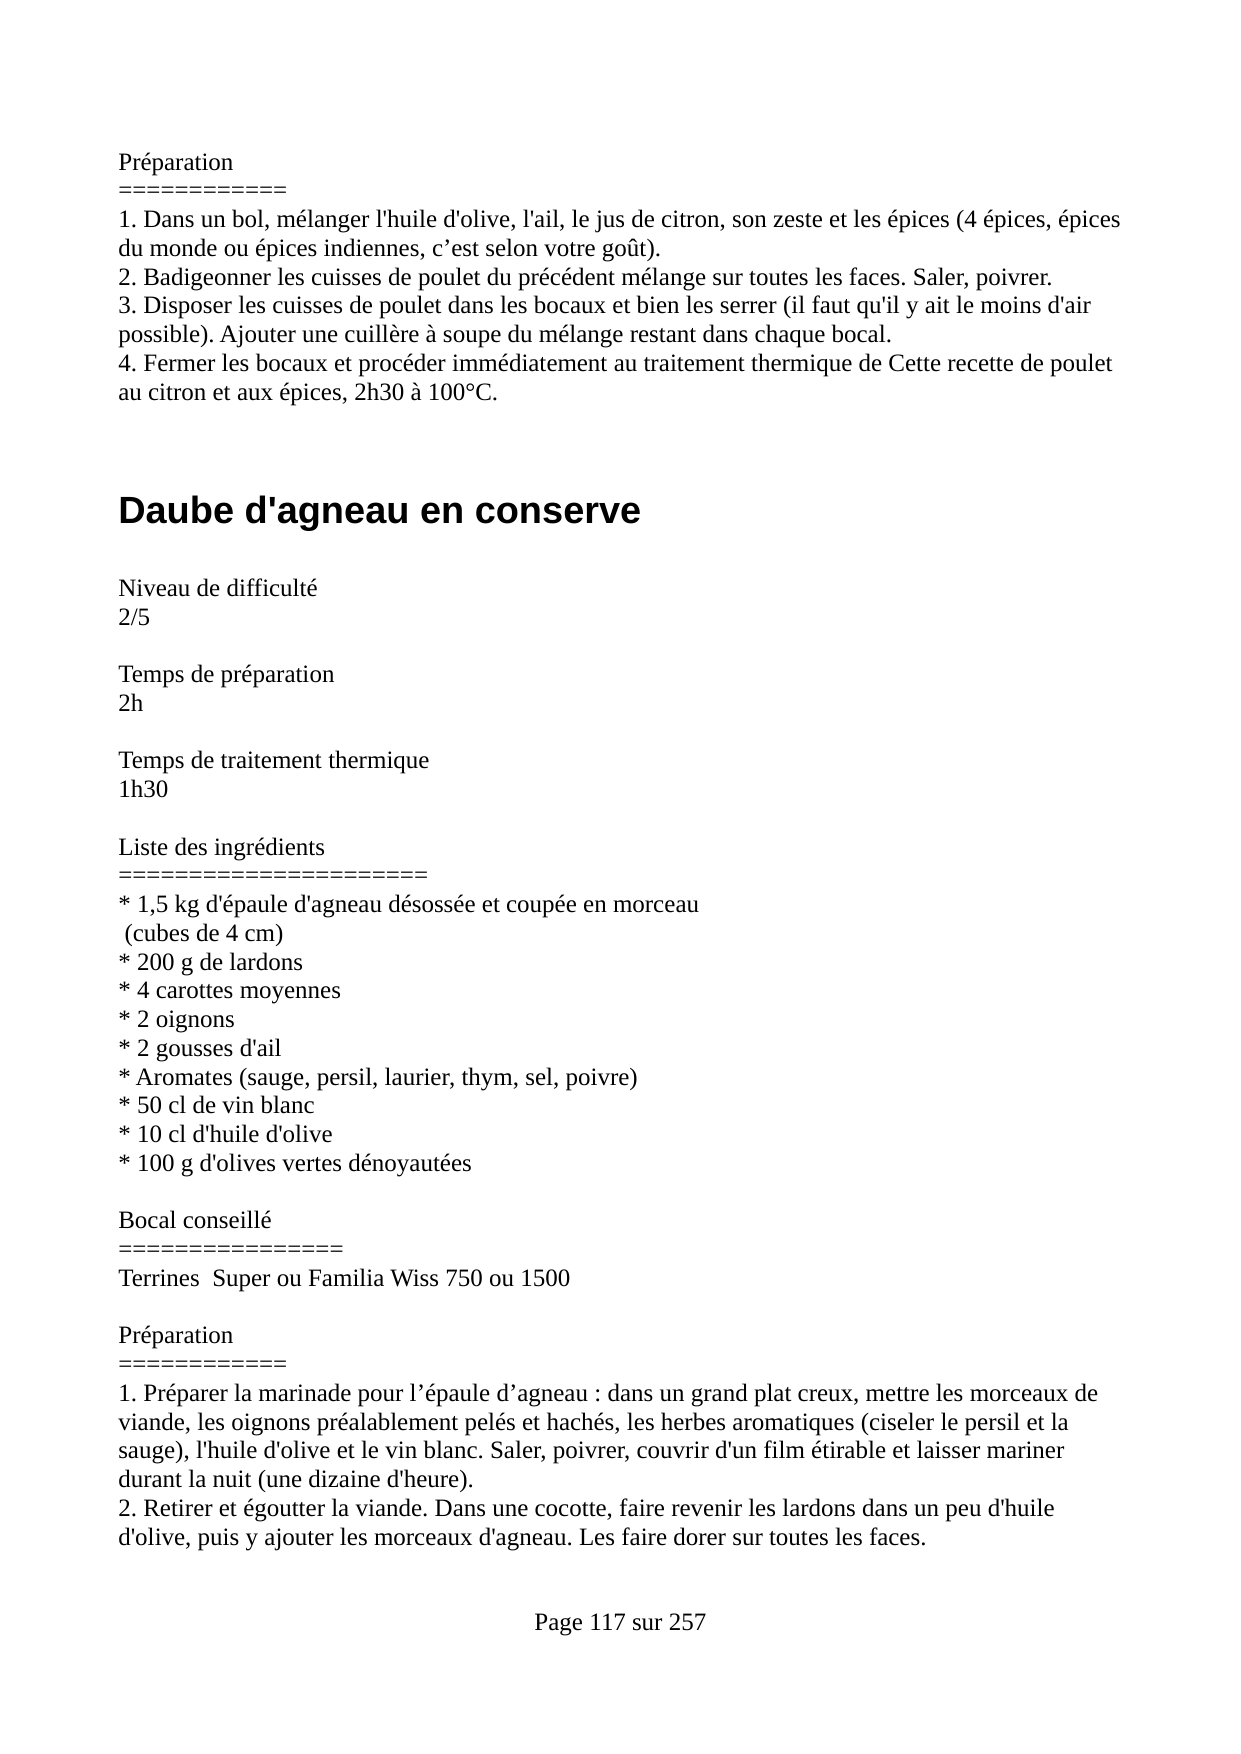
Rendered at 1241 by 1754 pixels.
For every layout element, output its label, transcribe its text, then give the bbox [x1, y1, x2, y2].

text ============ [118, 176, 1122, 204]
text Niveau de difficulté [118, 573, 1122, 602]
text 1. Dans un bol, mélanger l'huile d'olive, l'ail, le jus de citron, son zeste et les épices (4 épices, épices du monde ou épices indiennes, c’est selon votre goût). [118, 204, 1122, 262]
subtitle Daube d'agneau en conserve [118, 488, 1122, 532]
text Bocal conseillé [118, 1206, 1122, 1234]
text Préparation [118, 1321, 1122, 1349]
text 4. Fermer les bocaux et procéder immédiatement au traitement thermique de Cette recette de poulet au citron et aux épices, 2h30 à 100°C. [118, 348, 1122, 406]
text Préparation [118, 147, 1122, 176]
text 2h [118, 688, 1122, 717]
text (cubes de 4 cm) [118, 918, 1122, 947]
text * 50 cl de vin blanc [118, 1091, 1122, 1119]
text Temps de traitement thermique [118, 746, 1122, 774]
text * Aromates (sauge, persil, laurier, thym, sel, poivre) [118, 1062, 1122, 1091]
text 1. Préparer la marinade pour l’épaule d’agneau : dans un grand plat creux, mettre les morceaux de viande, les oignons préalablement pelés et hachés, les herbes aromatiques (ciseler le persil et la sauge), l'huile d'olive et le vin blanc. Saler, poivrer, couvrir d'un film étirable et laisser mariner durant la nuit (une dizaine d'heure). [118, 1378, 1122, 1493]
text 2. Badigeonner les cuisses de poulet du précédent mélange sur toutes les faces. Saler, poivrer. [118, 262, 1122, 291]
text 2. Retirer et égoutter la viande. Dans une cocotte, faire revenir les lardons dans un peu d'huile d'olive, puis y ajouter les morceaux d'agneau. Les faire dorer sur toutes les faces. [118, 1493, 1122, 1551]
text ============ [118, 1349, 1122, 1378]
text * 4 carottes moyennes [118, 976, 1122, 1004]
text Liste des ingrédients [118, 832, 1122, 861]
text 1h30 [118, 774, 1122, 803]
text * 1,5 kg d'épaule d'agneau désossée et coupée en morceau [118, 889, 1122, 918]
text * 10 cl d'huile d'olive [118, 1119, 1122, 1148]
text * 100 g d'olives vertes dénoyautées [118, 1148, 1122, 1177]
text * 2 gousses d'ail [118, 1033, 1122, 1062]
text * 2 oignons [118, 1004, 1122, 1033]
text ====================== [118, 861, 1122, 889]
text Temps de préparation [118, 659, 1122, 688]
text 2/5 [118, 602, 1122, 631]
text * 200 g de lardons [118, 947, 1122, 976]
text Terrines Super ou Familia Wiss 750 ou 1500 [118, 1263, 1122, 1292]
text ================ [118, 1234, 1122, 1263]
text 3. Disposer les cuisses de poulet dans les bocaux et bien les serrer (il faut qu'il y ait le moins d'air possible). Ajouter une cuillère à soupe du mélange restant dans chaque bocal. [118, 291, 1122, 348]
